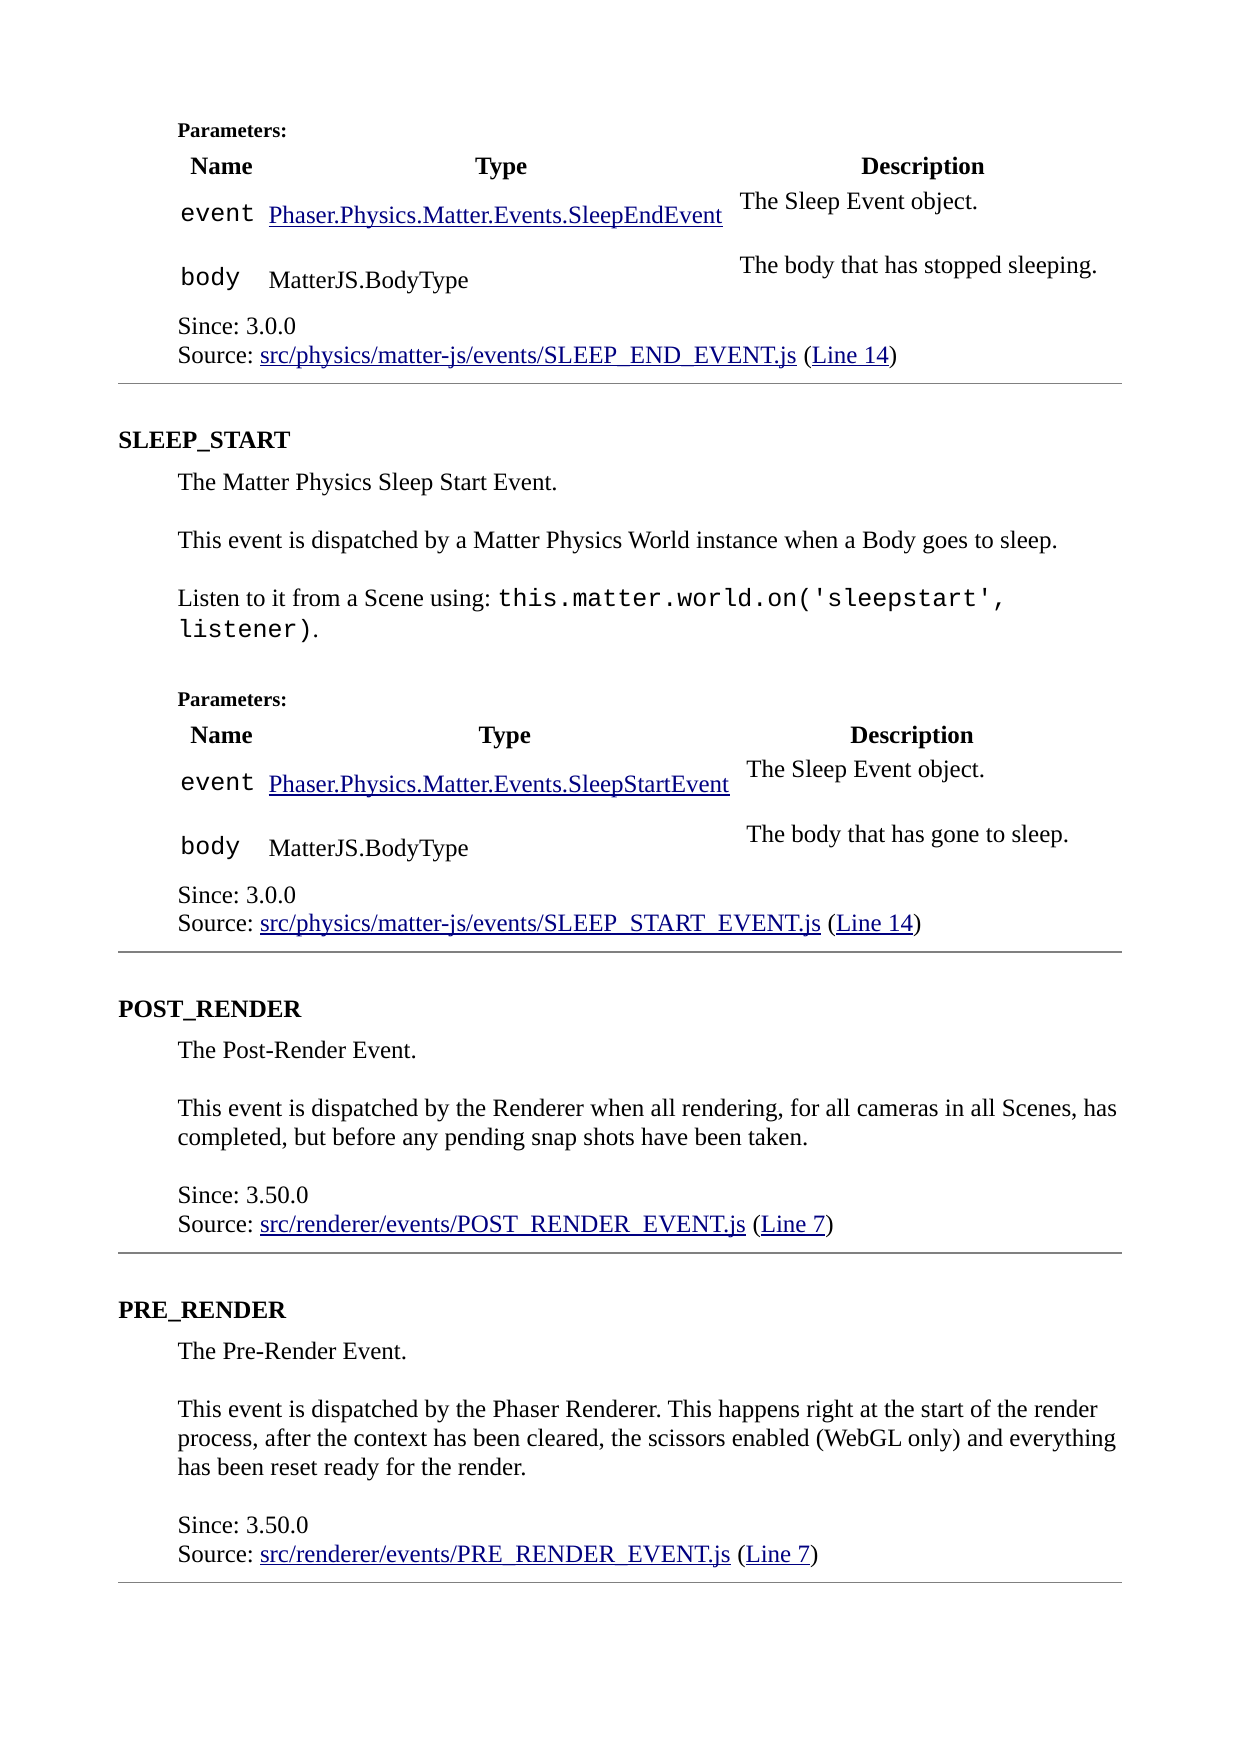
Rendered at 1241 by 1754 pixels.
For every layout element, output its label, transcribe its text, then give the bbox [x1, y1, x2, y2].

subtitle Since: 3.50.0 [177, 1510, 1122, 1539]
subtitle Since: 3.0.0 [177, 880, 1122, 908]
table_cell The Sleep Event object. [743, 752, 1081, 816]
subtitle PRE_RENDER [118, 1295, 1122, 1323]
subtitle Since: 3.0.0 [177, 311, 1122, 340]
table_cell The body that has stopped sleeping. [736, 247, 1109, 311]
table_header Name [177, 717, 265, 752]
list The Post-Render Event. [177, 1035, 1122, 1064]
table_cell body [177, 816, 265, 880]
table_cell event [177, 183, 265, 247]
table_cell body [177, 247, 265, 311]
table_header Type [265, 717, 743, 752]
subtitle Parameters: [177, 118, 1122, 142]
table_cell Phaser.Physics.Matter.Events.SleepEndEvent [265, 183, 736, 247]
table_cell MatterJS.BodyType [265, 816, 743, 880]
list This event is dispatched by the Phaser Renderer. This happens right at the start of the render process, after the context has been cleared, the scissors enabled (WebGL only) and everything has been reset ready for the render. [177, 1394, 1122, 1481]
list Listen to it from a Scene using: this.matter.world.on('sleepstart', listener). [177, 583, 1122, 645]
list The Matter Physics Sleep Start Event. [177, 467, 1122, 495]
table_header Description [736, 149, 1109, 183]
table_header Type [265, 149, 736, 183]
list This event is dispatched by a Matter Physics World instance when a Body goes to sleep. [177, 525, 1122, 554]
table_header Description [743, 717, 1081, 752]
table_cell Phaser.Physics.Matter.Events.SleepStartEvent [265, 752, 743, 816]
table_cell The Sleep Event object. [736, 183, 1109, 247]
subtitle Source: src/physics/matter-js/events/SLEEP_END_EVENT.js (Line 14) [177, 340, 1122, 369]
subtitle SLEEP_START [118, 425, 1122, 454]
subtitle Source: src/physics/matter-js/events/SLEEP_START_EVENT.js (Line 14) [177, 908, 1122, 937]
table_cell event [177, 752, 265, 816]
list The Pre-Render Event. [177, 1336, 1122, 1365]
subtitle Source: src/renderer/events/PRE_RENDER_EVENT.js (Line 7) [177, 1539, 1122, 1567]
subtitle Parameters: [177, 687, 1122, 711]
subtitle POST_RENDER [118, 994, 1122, 1023]
table_cell MatterJS.BodyType [265, 247, 736, 311]
table_cell The body that has gone to sleep. [743, 816, 1081, 880]
subtitle Since: 3.50.0 [177, 1181, 1122, 1209]
table_header Name [177, 149, 265, 183]
subtitle Source: src/renderer/events/POST_RENDER_EVENT.js (Line 7) [177, 1209, 1122, 1238]
list This event is dispatched by the Renderer when all rendering, for all cameras in all Scenes, has completed, but before any pending snap shots have been taken. [177, 1093, 1122, 1151]
